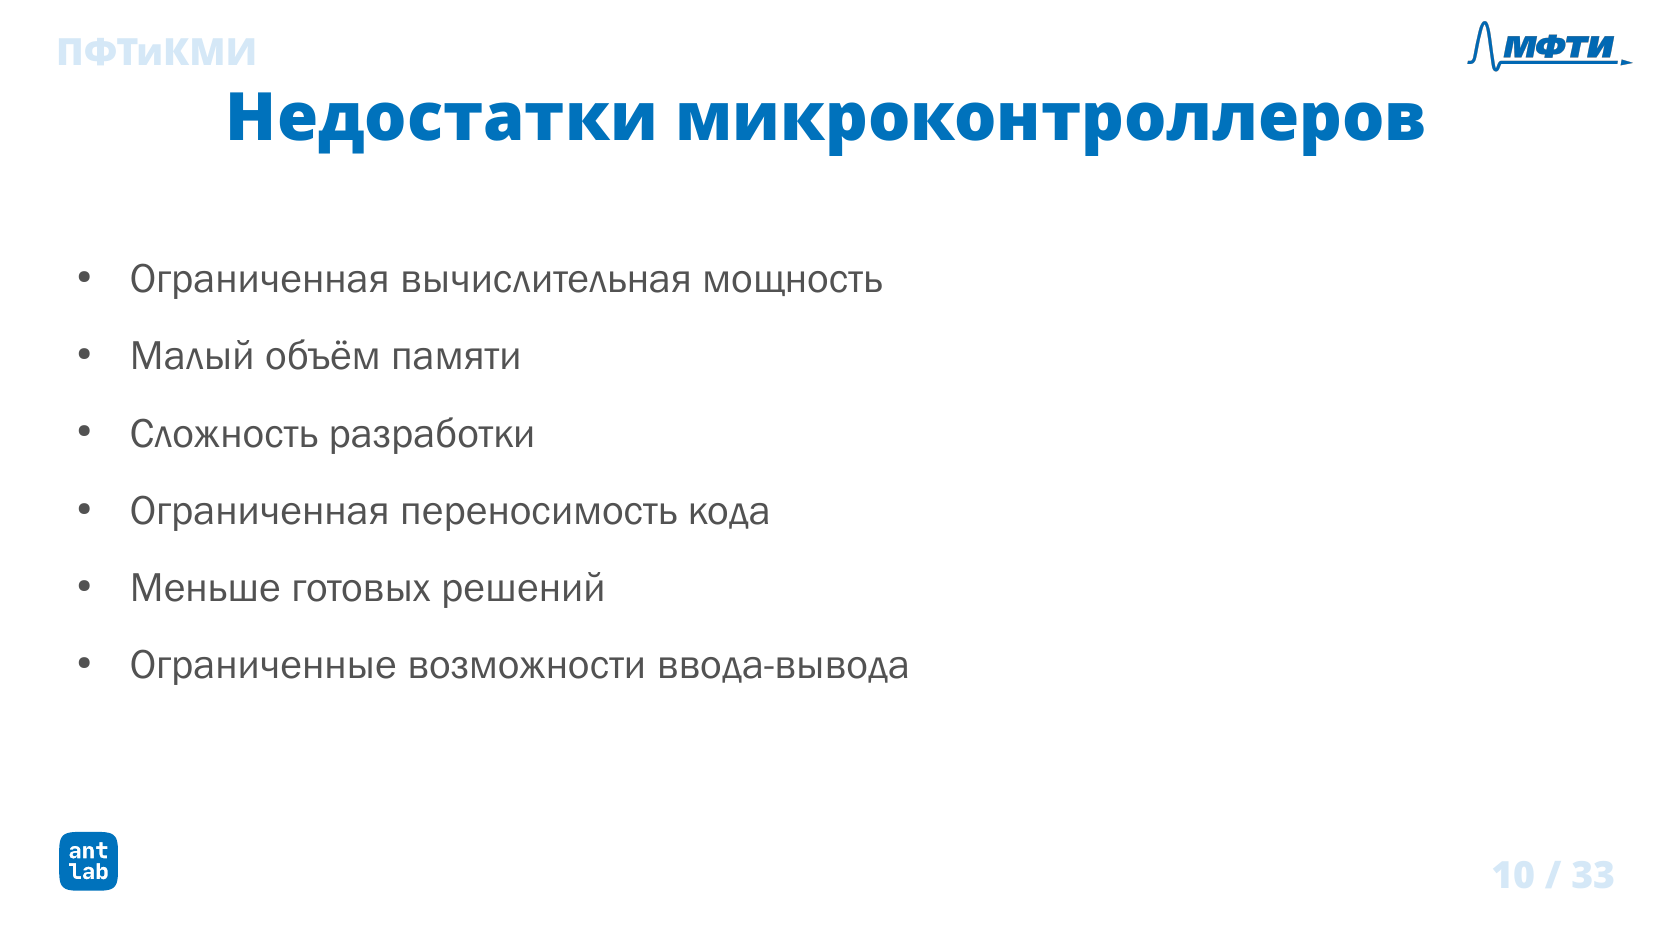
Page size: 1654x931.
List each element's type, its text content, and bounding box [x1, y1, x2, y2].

list Ограниченная вычислительная мощность Малый объём памяти Сложность разработки Ограниченная переносимость кода Меньше готовых решений Ограниченные возможности ввода-вывода [59, 177, 1625, 827]
title Недостатки микроконтроллеров [82, 37, 1571, 177]
picture [1446, 0, 1654, 93]
